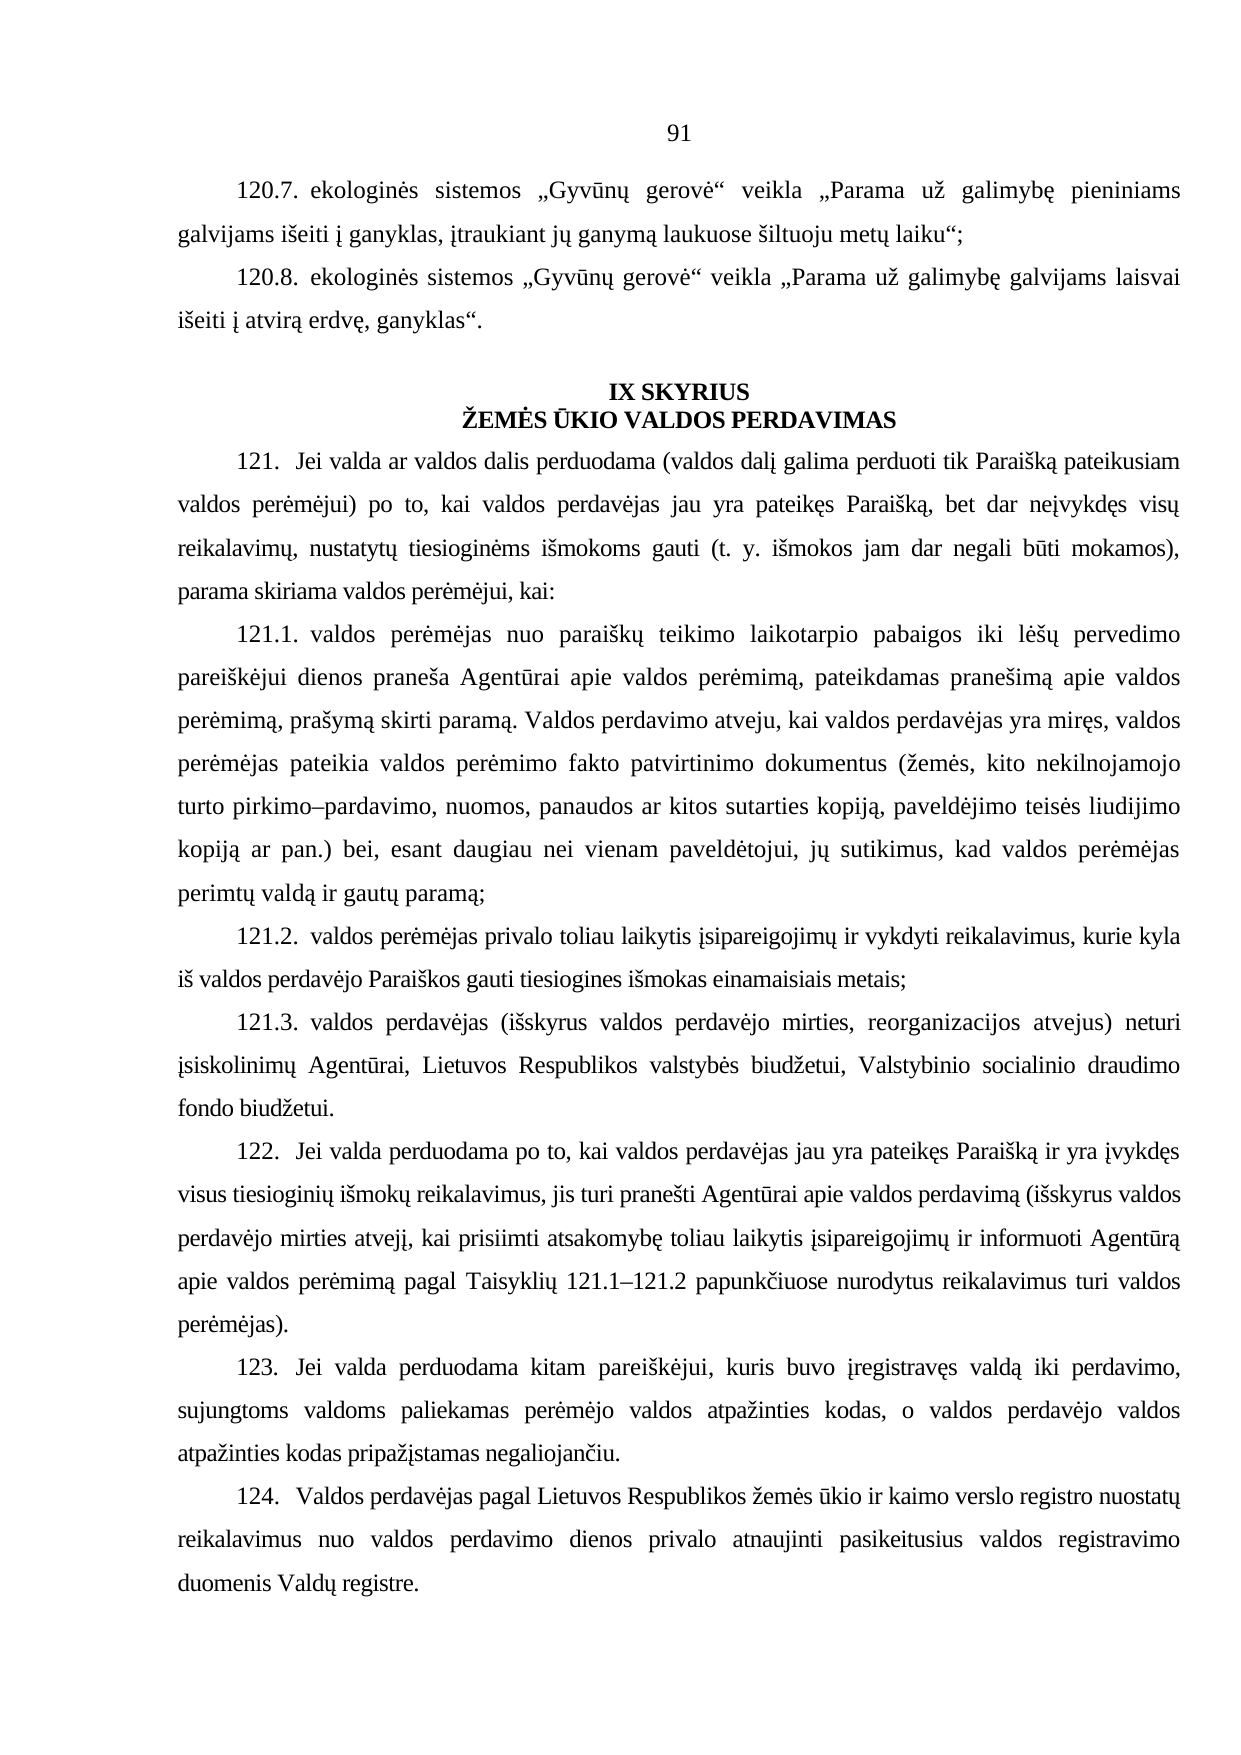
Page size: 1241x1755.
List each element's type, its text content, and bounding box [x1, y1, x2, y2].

text 122. Jei valda perduodama po to, kai valdos perdavėjas jau yra pateikęs Paraišką ir yra įvykdęs visus tiesioginių išmokų reikalavimus, jis turi pranešti Agentūrai apie valdos perdavimą (išskyrus valdos perdavėjo mirties atvejį, kai prisiimti atsakomybę toliau laikytis įsipareigojimų ir informuoti Agentūrą apie valdos perėmimą pagal Taisyklių 121.1–121.2 papunkčiuose nurodytus reikalavimus turi valdos perėmėjas). [177, 1136, 1181, 1338]
text 121.3. valdos perdavėjas (išskyrus valdos perdavėjo mirties, reorganizacijos atvejus) neturi įsiskolinimų Agentūrai, Lietuvos Respublikos valstybės biudžetui, Valstybinio socialinio draudimo fondo biudžetui. [177, 1007, 1181, 1122]
text 121. Jei valda ar valdos dalis perduodama (valdos dalį galima perduoti tik Paraišką pateikusiam valdos perėmėjui) po to, kai valdos perdavėjas jau yra pateikęs Paraišką, bet dar neįvykdęs visų reikalavimų, nustatytų tiesioginėms išmokoms gauti (t. y. išmokos jam dar negali būti mokamos), parama skiriama valdos perėmėjui, kai: [177, 446, 1181, 604]
text 120.8. ekologinės sistemos „Gyvūnų gerovė“ veikla „Parama už galimybę galvijams laisvai išeiti į atvirą erdvę, ganyklas“. [177, 262, 1181, 334]
text ŽEMĖS ŪKIO VALDOS PERDAVIMAS [177, 406, 1181, 434]
text 123. Jei valda perduodama kitam pareiškėjui, kuris buvo įregistravęs valdą iki perdavimo, sujungtoms valdoms paliekamas perėmėjo valdos atpažinties kodas, o valdos perdavėjo valdos atpažinties kodas pripažįstamas negaliojančiu. [177, 1352, 1181, 1467]
text 124. Valdos perdavėjas pagal Lietuvos Respublikos žemės ūkio ir kaimo verslo registro nuostatų reikalavimus nuo valdos perdavimo dienos privalo atnaujinti pasikeitusius valdos registravimo duomenis Valdų registre. [177, 1481, 1181, 1596]
text 120.7. ekologinės sistemos „Gyvūnų gerovė“ veikla „Parama už galimybę pieniniams galvijams išeiti į ganyklas, įtraukiant jų ganymą laukuose šiltuoju metų laiku“; [177, 176, 1181, 247]
text 121.1. valdos perėmėjas nuo paraiškų teikimo laikotarpio pabaigos iki lėšų pervedimo pareiškėjui dienos praneša Agentūrai apie valdos perėmimą, pateikdamas pranešimą apie valdos perėmimą, prašymą skirti paramą. Valdos perdavimo atveju, kai valdos perdavėjas yra miręs, valdos perėmėjas pateikia valdos perėmimo fakto patvirtinimo dokumentus (žemės, kito nekilnojamojo turto pirkimo–pardavimo, nuomos, panaudos ar kitos sutarties kopiją, paveldėjimo teisės liudijimo kopiją ar pan.) bei, esant daugiau nei vienam paveldėtojui, jų sutikimus, kad valdos perėmėjas perimtų valdą ir gautų paramą; [177, 619, 1181, 906]
text 121.2. valdos perėmėjas privalo toliau laikytis įsipareigojimų ir vykdyti reikalavimus, kurie kyla iš valdos perdavėjo Paraiškos gauti tiesiogines išmokas einamaisiais metais; [177, 921, 1181, 993]
text IX SKYRIUS [177, 377, 1181, 406]
